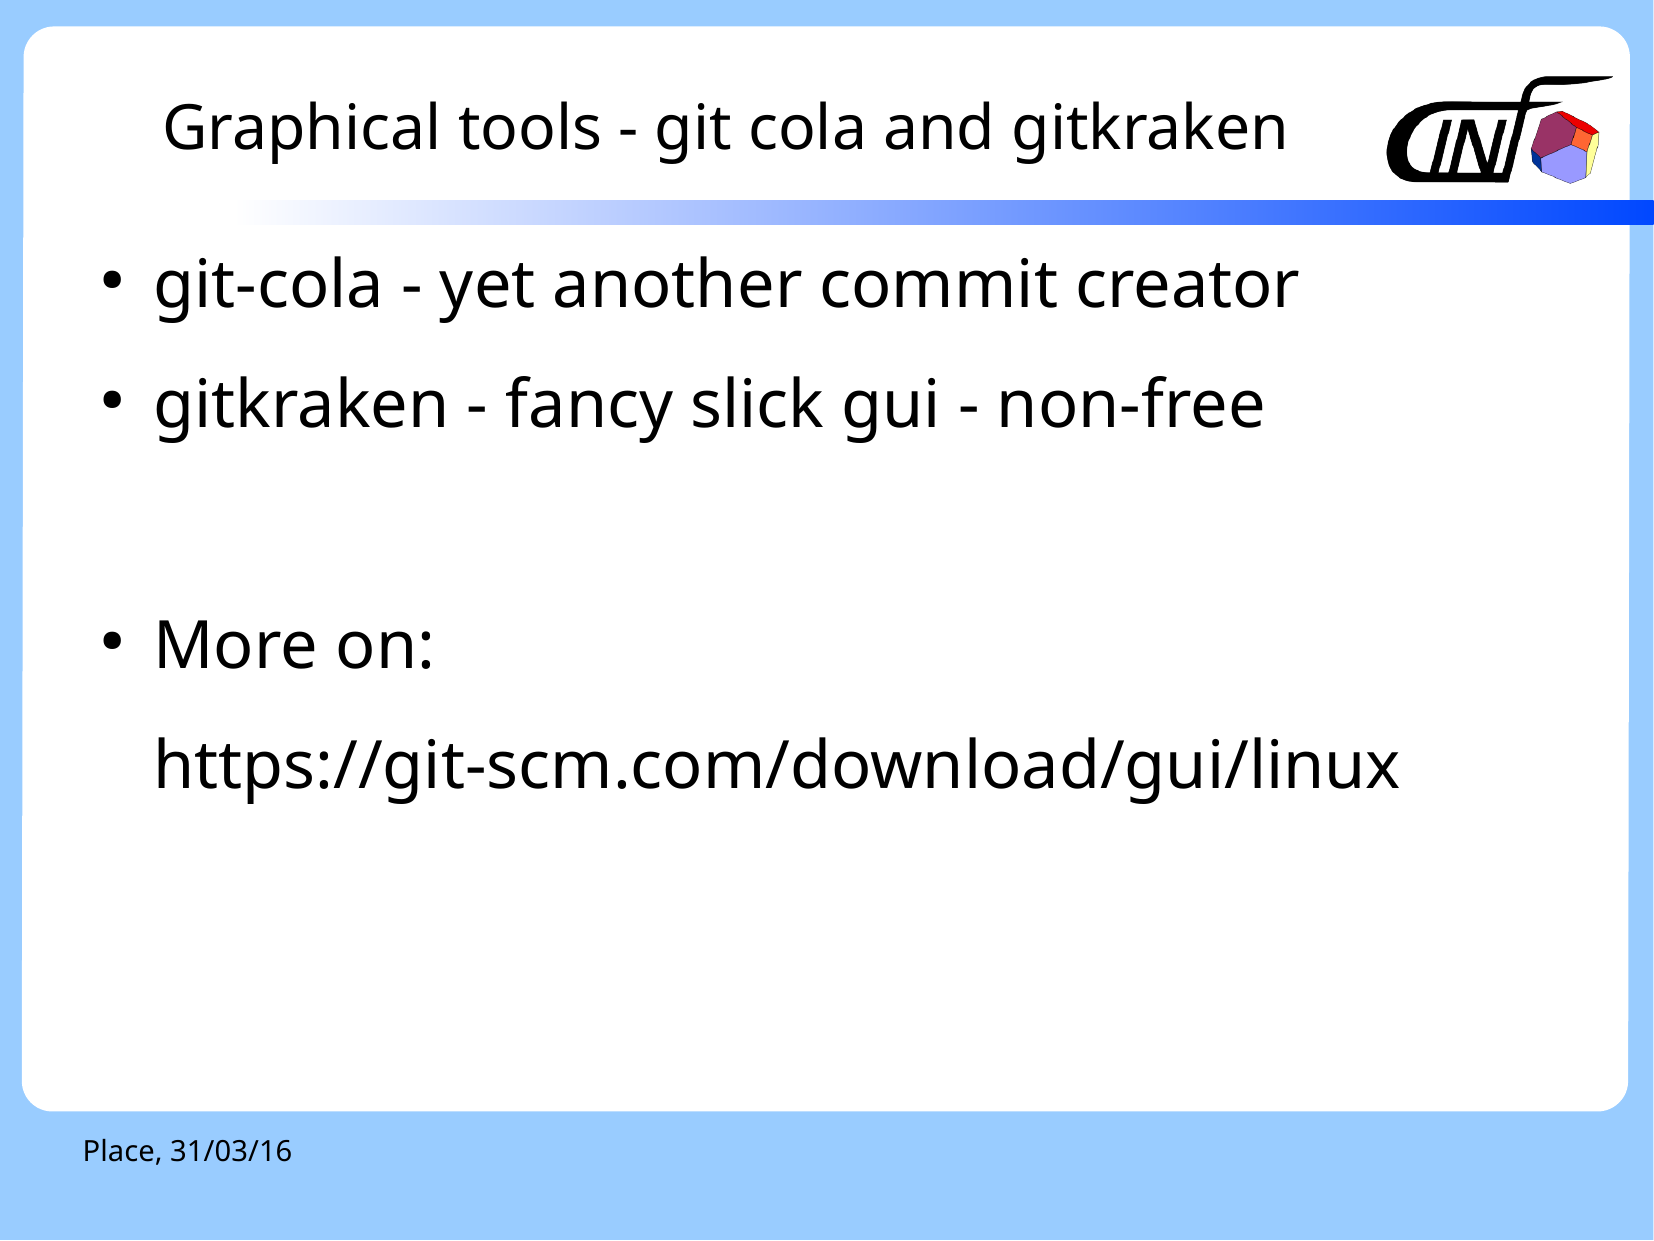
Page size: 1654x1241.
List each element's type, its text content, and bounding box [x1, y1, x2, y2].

list git-cola - yet another commit creator gitkraken - fancy slick gui - non-free More on: https://git-scm.com/download/gui/linux [82, 236, 1571, 1055]
picture [1386, 76, 1613, 184]
title Graphical tools - git cola and gitkraken [82, 49, 1371, 201]
